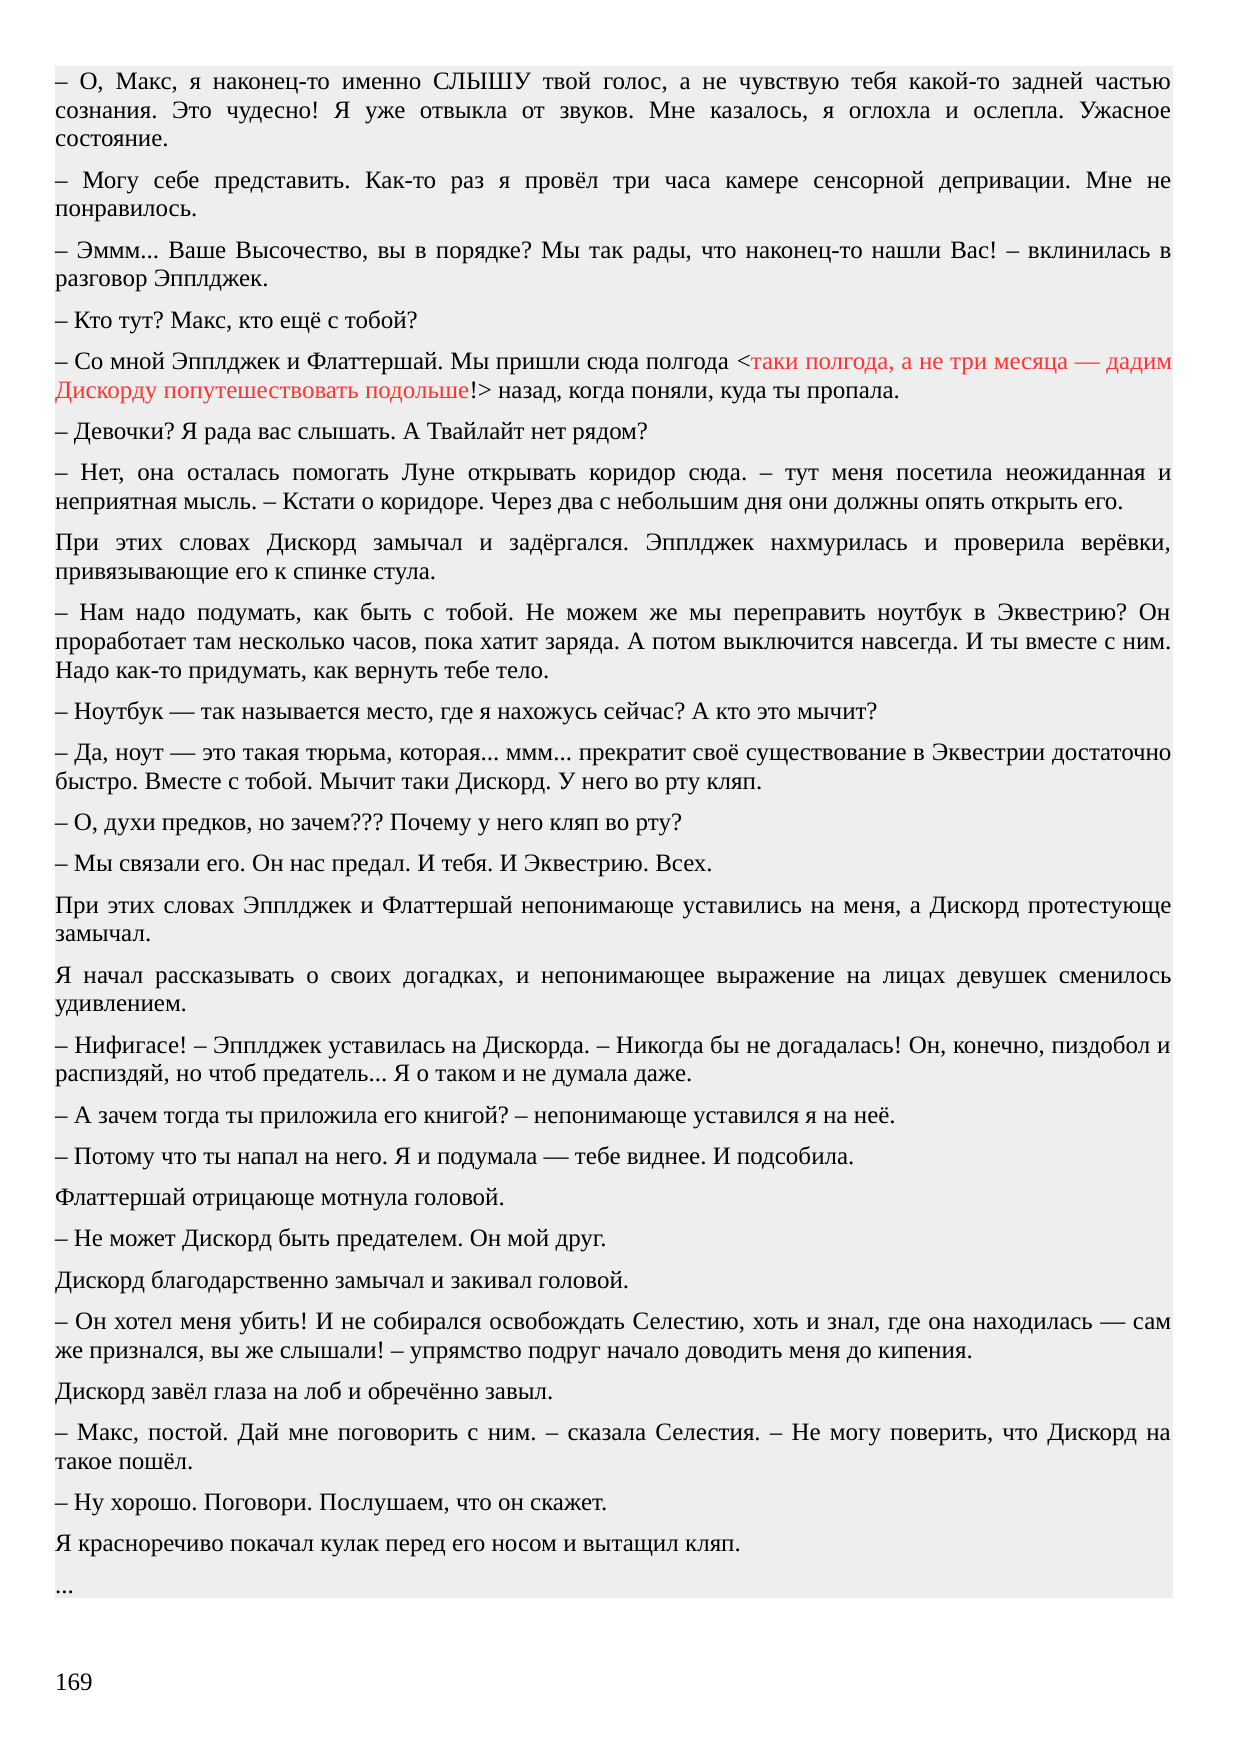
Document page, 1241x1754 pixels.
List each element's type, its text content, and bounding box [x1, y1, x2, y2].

text – Нет, она осталась помогать Луне открывать коридор сюда. – тут меня посетила неожиданная и неприятная мысль. – Кстати о коридоре. Через два с небольшим дня они должны опять открыть его. [55, 457, 1173, 515]
text – Он хотел меня убить! И не собирался освобождать Селестию, хоть и знал, где она находилась — сам же признался, вы же слышали! – упрямство подруг начало доводить меня до кипения. [55, 1306, 1173, 1363]
text Флаттершай отрицающе мотнула головой. [55, 1182, 1173, 1211]
text При этих словах Эпплджек и Флаттершай непонимающе уставились на меня, а Дискорд протестующе замычал. [55, 890, 1173, 947]
text – Да, ноут — это такая тюрьма, которая... ммм... прекратит своё существование в Эквестрии достаточно быстро. Вместе с тобой. Мычит таки Дискорд. У него во рту кляп. [55, 737, 1173, 795]
text – Макс, постой. Дай мне поговорить с ним. – сказала Селестия. – Не могу поверить, что Дискорд на такое пошёл. [55, 1417, 1173, 1475]
text – О, духи предков, но зачем??? Почему у него кляп во рту? [55, 807, 1173, 836]
text – Эммм... Ваше Высочество, вы в порядке? Мы так рады, что наконец-то нашли Вас! – вклинилась в разговор Эпплджек. [55, 235, 1173, 292]
text Дискорд благодарственно замычал и закивал головой. [55, 1265, 1173, 1293]
text – Ноутбук — так называется место, где я нахожусь сейчас? А кто это мычит? [55, 696, 1173, 725]
text Я начал рассказывать о своих догадках, и непонимающее выражение на лицах девушек сменилось удивлением. [55, 960, 1173, 1017]
text – Мы связали его. Он нас предал. И тебя. И Эквестрию. Всех. [55, 848, 1173, 877]
text – Ну хорошо. Поговори. Послушаем, что он скажет. [55, 1487, 1173, 1516]
text – Могу себе представить. Как-то раз я провёл три часа камере сенсорной депривации. Мне не понравилось. [55, 165, 1173, 222]
text – Не может Дискорд быть предателем. Он мой друг. [55, 1223, 1173, 1252]
text – Потому что ты напал на него. Я и подумала — тебе виднее. И подсобила. [55, 1141, 1173, 1170]
text – Нам надо подумать, как быть с тобой. Не можем же мы переправить ноутбук в Эквестрию? Он проработает там несколько часов, пока хатит заряда. А потом выключится навсегда. И ты вместе с ним. Надо как-то придумать, как вернуть тебе тело. [55, 597, 1173, 683]
text – Девочки? Я рада вас слышать. А Твайлайт нет рядом? [55, 416, 1173, 445]
text При этих словах Дискорд замычал и задёргался. Эпплджек нахмурилась и проверила верёвки, привязывающие его к спинке стула. [55, 527, 1173, 585]
text ... [55, 1570, 1173, 1598]
text Я красноречиво покачал кулак перед его носом и вытащил кляп. [55, 1528, 1173, 1557]
text – А зачем тогда ты приложила его книгой? – непонимающе уставился я на неё. [55, 1100, 1173, 1128]
text – О, Макс, я наконец-то именно СЛЫШУ твой голос, а не чувствую тебя какой-то задней частью сознания. Это чудесно! Я уже отвыкла от звуков. Мне казалось, я оглохла и ослепла. Ужасное состояние. [55, 66, 1173, 152]
text Дискорд завёл глаза на лоб и обречённо завыл. [55, 1376, 1173, 1405]
text – Нифигасе! – Эпплджек уставилась на Дискорда. – Никогда бы не догадалась! Он, конечно, пиздобол и распиздяй, но чтоб предатель... Я о таком и не думала даже. [55, 1030, 1173, 1087]
text – Кто тут? Макс, кто ещё с тобой? [55, 305, 1173, 333]
text – Со мной Эпплджек и Флаттершай. Мы пришли сюда полгода <таки полгода, а не три месяца — дадим Дискорду попутешествовать подольше!> назад, когда поняли, куда ты пропала. [55, 346, 1173, 403]
